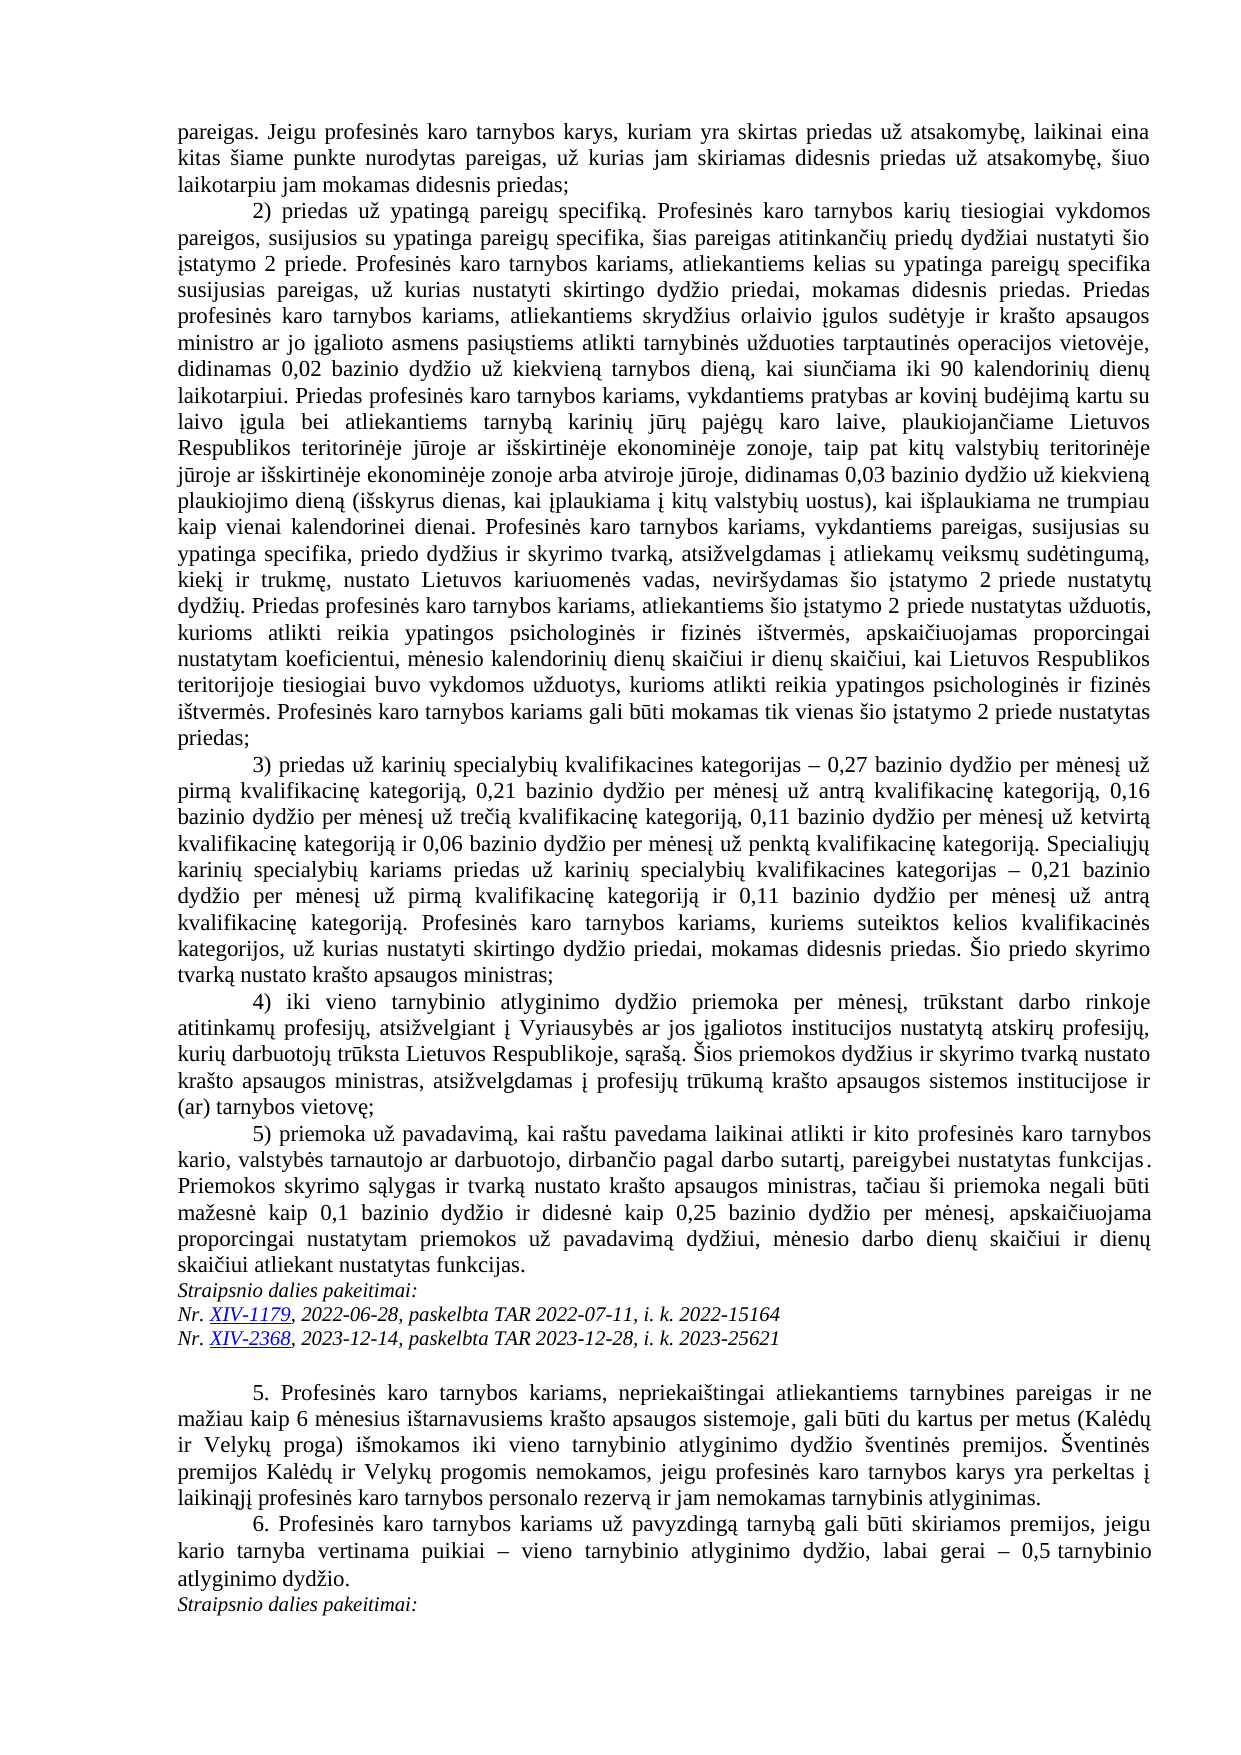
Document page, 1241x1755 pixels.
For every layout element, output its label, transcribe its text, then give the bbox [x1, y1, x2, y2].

text 5. Profesinės karo tarnybos kariams, nepriekaištingai atliekantiems tarnybines pareigas ir ne mažiau kaip 6 mėnesius ištarnavusiems krašto apsaugos sistemoje, gali būti du kartus per metus (Kalėdų ir Velykų proga) išmokamos iki vieno tarnybinio atlyginimo dydžio šventinės premijos. Šventinės premijos Kalėdų ir Velykų progomis nemokamos, jeigu profesinės karo tarnybos karys yra perkeltas į laikinąjį profesinės karo tarnybos personalo rezervą ir jam nemokamas tarnybinis atlyginimas. [177, 1379, 1152, 1510]
text Nr. XIV-1179, 2022-06-28, paskelbta TAR 2022-07-11, i. k. 2022-15164 [177, 1302, 1152, 1326]
text Straipsnio dalies pakeitimai: [177, 1592, 1152, 1616]
text 4) iki vieno tarnybinio atlyginimo dydžio priemoka per mėnesį, trūkstant darbo rinkoje atitinkamų profesijų, atsižvelgiant į Vyriausybės ar jos įgaliotos institucijos nustatytą atskirų profesijų, kurių darbuotojų trūksta Lietuvos Respublikoje, sąrašą. Šios priemokos dydžius ir skyrimo tvarką nustato krašto apsaugos ministras, atsižvelgdamas į profesijų trūkumą krašto apsaugos sistemos institucijose ir (ar) tarnybos vietovę; [177, 988, 1152, 1119]
text 2) priedas už ypatingą pareigų specifiką. Profesinės karo tarnybos karių tiesiogiai vykdomos pareigos, susijusios su ypatinga pareigų specifika, šias pareigas atitinkančių priedų dydžiai nustatyti šio įstatymo 2 priede. Profesinės karo tarnybos kariams, atliekantiems kelias su ypatinga pareigų specifika susijusias pareigas, už kurias nustatyti skirtingo dydžio priedai, mokamas didesnis priedas. Priedas profesinės karo tarnybos kariams, atliekantiems skrydžius orlaivio įgulos sudėtyje ir krašto apsaugos ministro ar jo įgalioto asmens pasiųstiems atlikti tarnybinės užduoties tarptautinės operacijos vietovėje, didinamas 0,02 bazinio dydžio už kiekvieną tarnybos dieną, kai siunčiama iki 90 kalendorinių dienų laikotarpiui. Priedas profesinės karo tarnybos kariams, vykdantiems pratybas ar kovinį budėjimą kartu su laivo įgula bei atliekantiems tarnybą karinių jūrų pajėgų karo laive, plaukiojančiame Lietuvos Respublikos teritorinėje jūroje ar išskirtinėje ekonominėje zonoje, taip pat kitų valstybių teritorinėje jūroje ar išskirtinėje ekonominėje zonoje arba atviroje jūroje, didinamas 0,03 bazinio dydžio už kiekvieną plaukiojimo dieną (išskyrus dienas, kai įplaukiama į kitų valstybių uostus), kai išplaukiama ne trumpiau kaip vienai kalendorinei dienai. Profesinės karo tarnybos kariams, vykdantiems pareigas, susijusias su ypatinga specifika, priedo dydžius ir skyrimo tvarką, atsižvelgdamas į atliekamų veiksmų sudėtingumą, kiekį ir trukmę, nustato Lietuvos kariuomenės vadas, neviršydamas šio įstatymo 2 priede nustatytų dydžių. Priedas profesinės karo tarnybos kariams, atliekantiems šio įstatymo 2 priede nustatytas užduotis, kurioms atlikti reikia ypatingos psichologinės ir fizinės ištvermės, apskaičiuojamas proporcingai nustatytam koeficientui, mėnesio kalendorinių dienų skaičiui ir dienų skaičiui, kai Lietuvos Respublikos teritorijoje tiesiogiai buvo vykdomos užduotys, kurioms atlikti reikia ypatingos psichologinės ir fizinės ištvermės. Profesinės karo tarnybos kariams gali būti mokamas tik vienas šio įstatymo 2 priede nustatytas priedas; [177, 197, 1152, 751]
text 6. Profesinės karo tarnybos kariams už pavyzdingą tarnybą gali būti skiriamos premijos, jeigu kario tarnyba vertinama puikiai – vieno tarnybinio atlyginimo dydžio, labai gerai – 0,5 tarnybinio atlyginimo dydžio. [177, 1510, 1152, 1592]
text Nr. XIV-2368, 2023-12-14, paskelbta TAR 2023-12-28, i. k. 2023-25621 [177, 1326, 1152, 1350]
text pareigas. Jeigu profesinės karo tarnybos karys, kuriam yra skirtas priedas už atsakomybę, laikinai eina kitas šiame punkte nurodytas pareigas, už kurias jam skiriamas didesnis priedas už atsakomybę, šiuo laikotarpiu jam mokamas didesnis priedas; [177, 118, 1152, 197]
text Straipsnio dalies pakeitimai: [177, 1278, 1152, 1302]
text 5) priemoka už pavadavimą, kai raštu pavedama laikinai atlikti ir kito profesinės karo tarnybos kario, valstybės tarnautojo ar darbuotojo, dirbančio pagal darbo sutartį, pareigybei nustatytas funkcijas. Priemokos skyrimo sąlygas ir tvarką nustato krašto apsaugos ministras, tačiau ši priemoka negali būti mažesnė kaip 0,1 bazinio dydžio ir didesnė kaip 0,25 bazinio dydžio per mėnesį, apskaičiuojama proporcingai nustatytam priemokos už pavadavimą dydžiui, mėnesio darbo dienų skaičiui ir dienų skaičiui atliekant nustatytas funkcijas. [177, 1119, 1152, 1278]
text 3) priedas už karinių specialybių kvalifikacines kategorijas – 0,27 bazinio dydžio per mėnesį už pirmą kvalifikacinę kategoriją, 0,21 bazinio dydžio per mėnesį už antrą kvalifikacinę kategoriją, 0,16 bazinio dydžio per mėnesį už trečią kvalifikacinę kategoriją, 0,11 bazinio dydžio per mėnesį už ketvirtą kvalifikacinę kategoriją ir 0,06 bazinio dydžio per mėnesį už penktą kvalifikacinę kategoriją. Specialiųjų karinių specialybių kariams priedas už karinių specialybių kvalifikacines kategorijas – 0,21 bazinio dydžio per mėnesį už pirmą kvalifikacinę kategoriją ir 0,11 bazinio dydžio per mėnesį už antrą kvalifikacinę kategoriją. Profesinės karo tarnybos kariams, kuriems suteiktos kelios kvalifikacinės kategorijos, už kurias nustatyti skirtingo dydžio priedai, mokamas didesnis priedas. Šio priedo skyrimo tvarką nustato krašto apsaugos ministras; [177, 751, 1152, 988]
